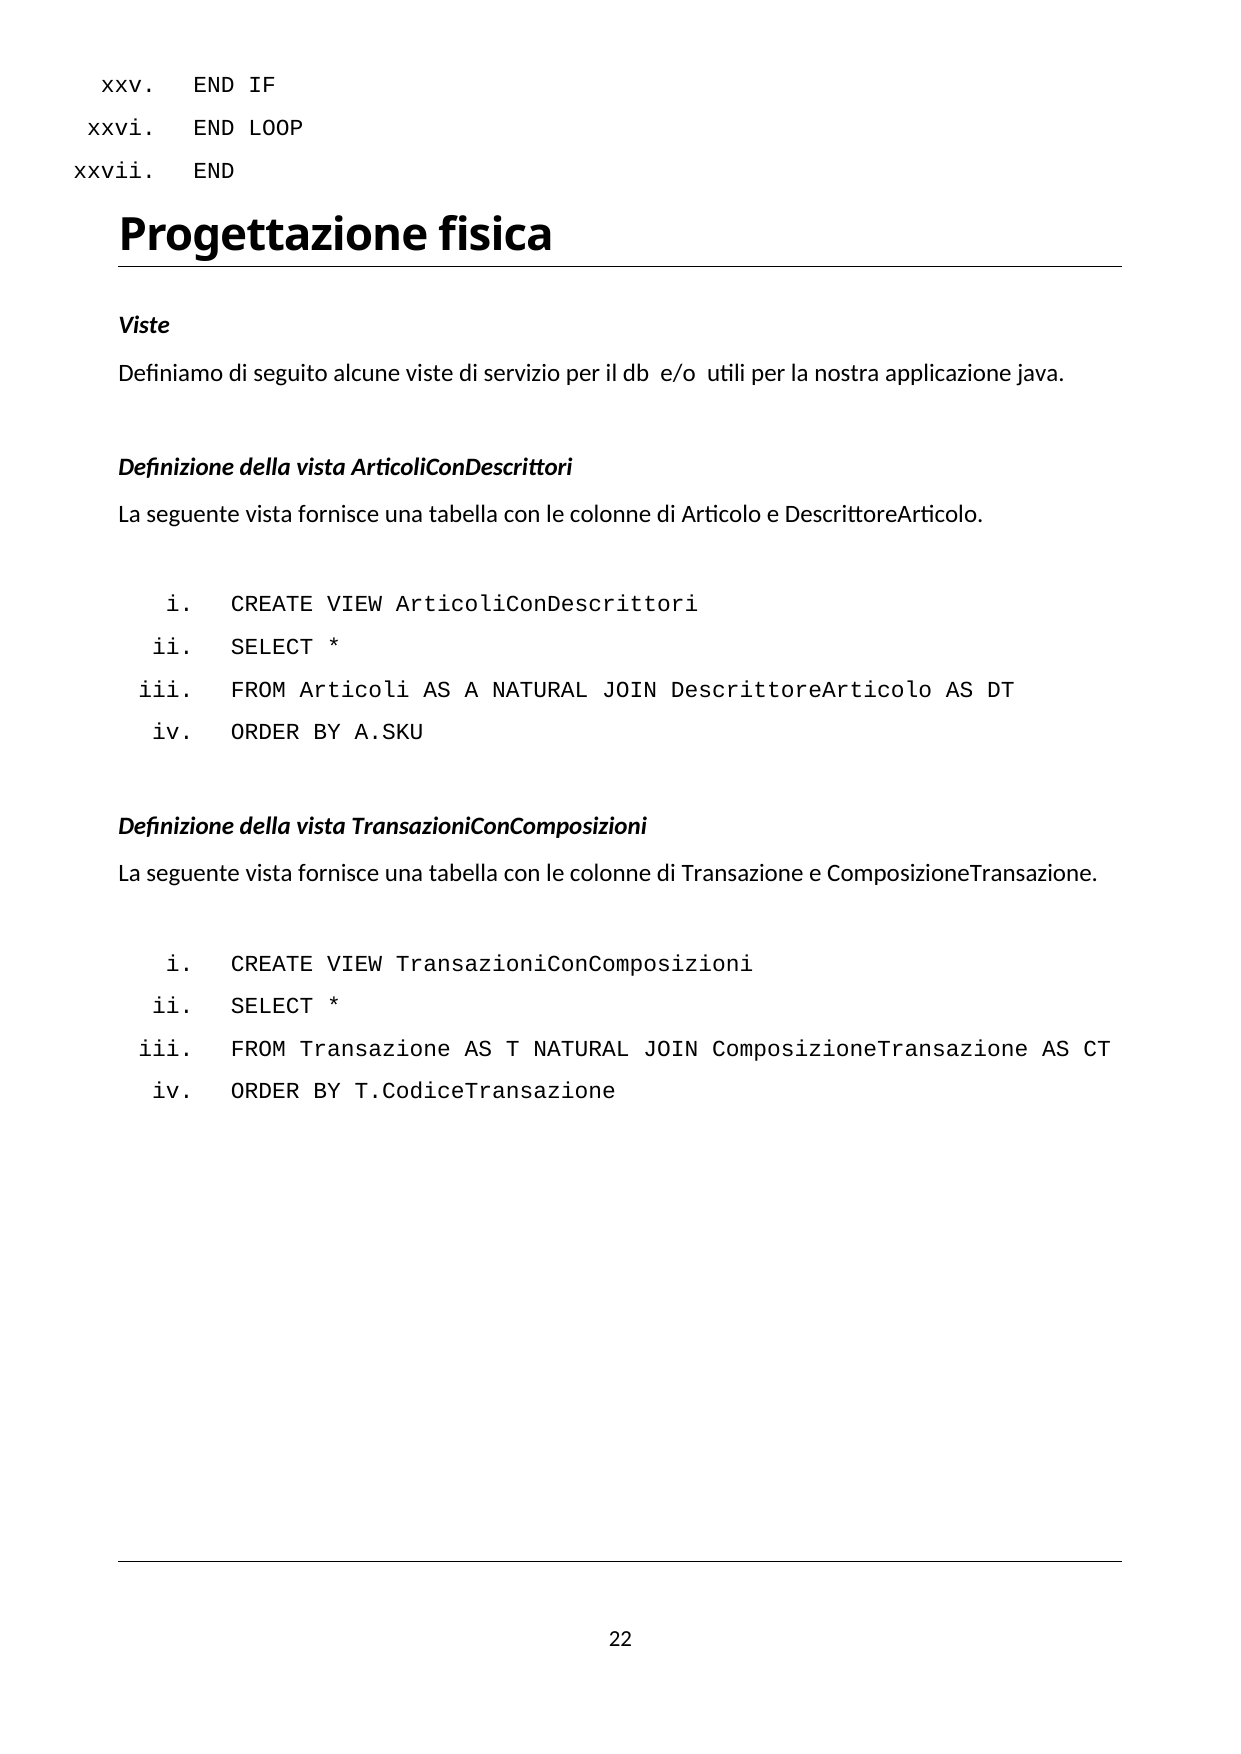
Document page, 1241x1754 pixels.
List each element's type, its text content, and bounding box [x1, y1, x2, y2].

text La seguente vista fornisce una tabella con le colonne di Transazione e ComposizioneTransazione. [118, 858, 1122, 888]
list CREATE VIEW TransazioniConComposizioni [193, 952, 1122, 978]
list FROM Transazione AS T NATURAL JOIN ComposizioneTransazione AS CT [193, 1037, 1122, 1063]
list ORDER BY T.CodiceTransazione [193, 1080, 1122, 1106]
text Definizione della vista TransazioniConComposizioni [118, 810, 1122, 841]
list END IF [156, 74, 1122, 100]
list END [156, 159, 1122, 185]
text Viste [118, 310, 1122, 340]
list END LOOP [156, 116, 1122, 142]
list SELECT * [193, 994, 1122, 1021]
list FROM Articoli AS A NATURAL JOIN DescrittoreArticolo AS DT [193, 678, 1122, 704]
text Definiamo di seguito alcune viste di servizio per il db e/o utili per la nostra applicazione java. [118, 357, 1122, 387]
text Definizione della vista ArticoliConDescrittori [118, 451, 1122, 482]
text La seguente vista fornisce una tabella con le colonne di Articolo e DescrittoreArticolo. [118, 498, 1122, 529]
list CREATE VIEW ArticoliConDescrittori [193, 593, 1122, 619]
title Progettazione fisica [118, 202, 1122, 266]
list ORDER BY A.SKU [193, 721, 1122, 747]
list SELECT * [193, 635, 1122, 661]
